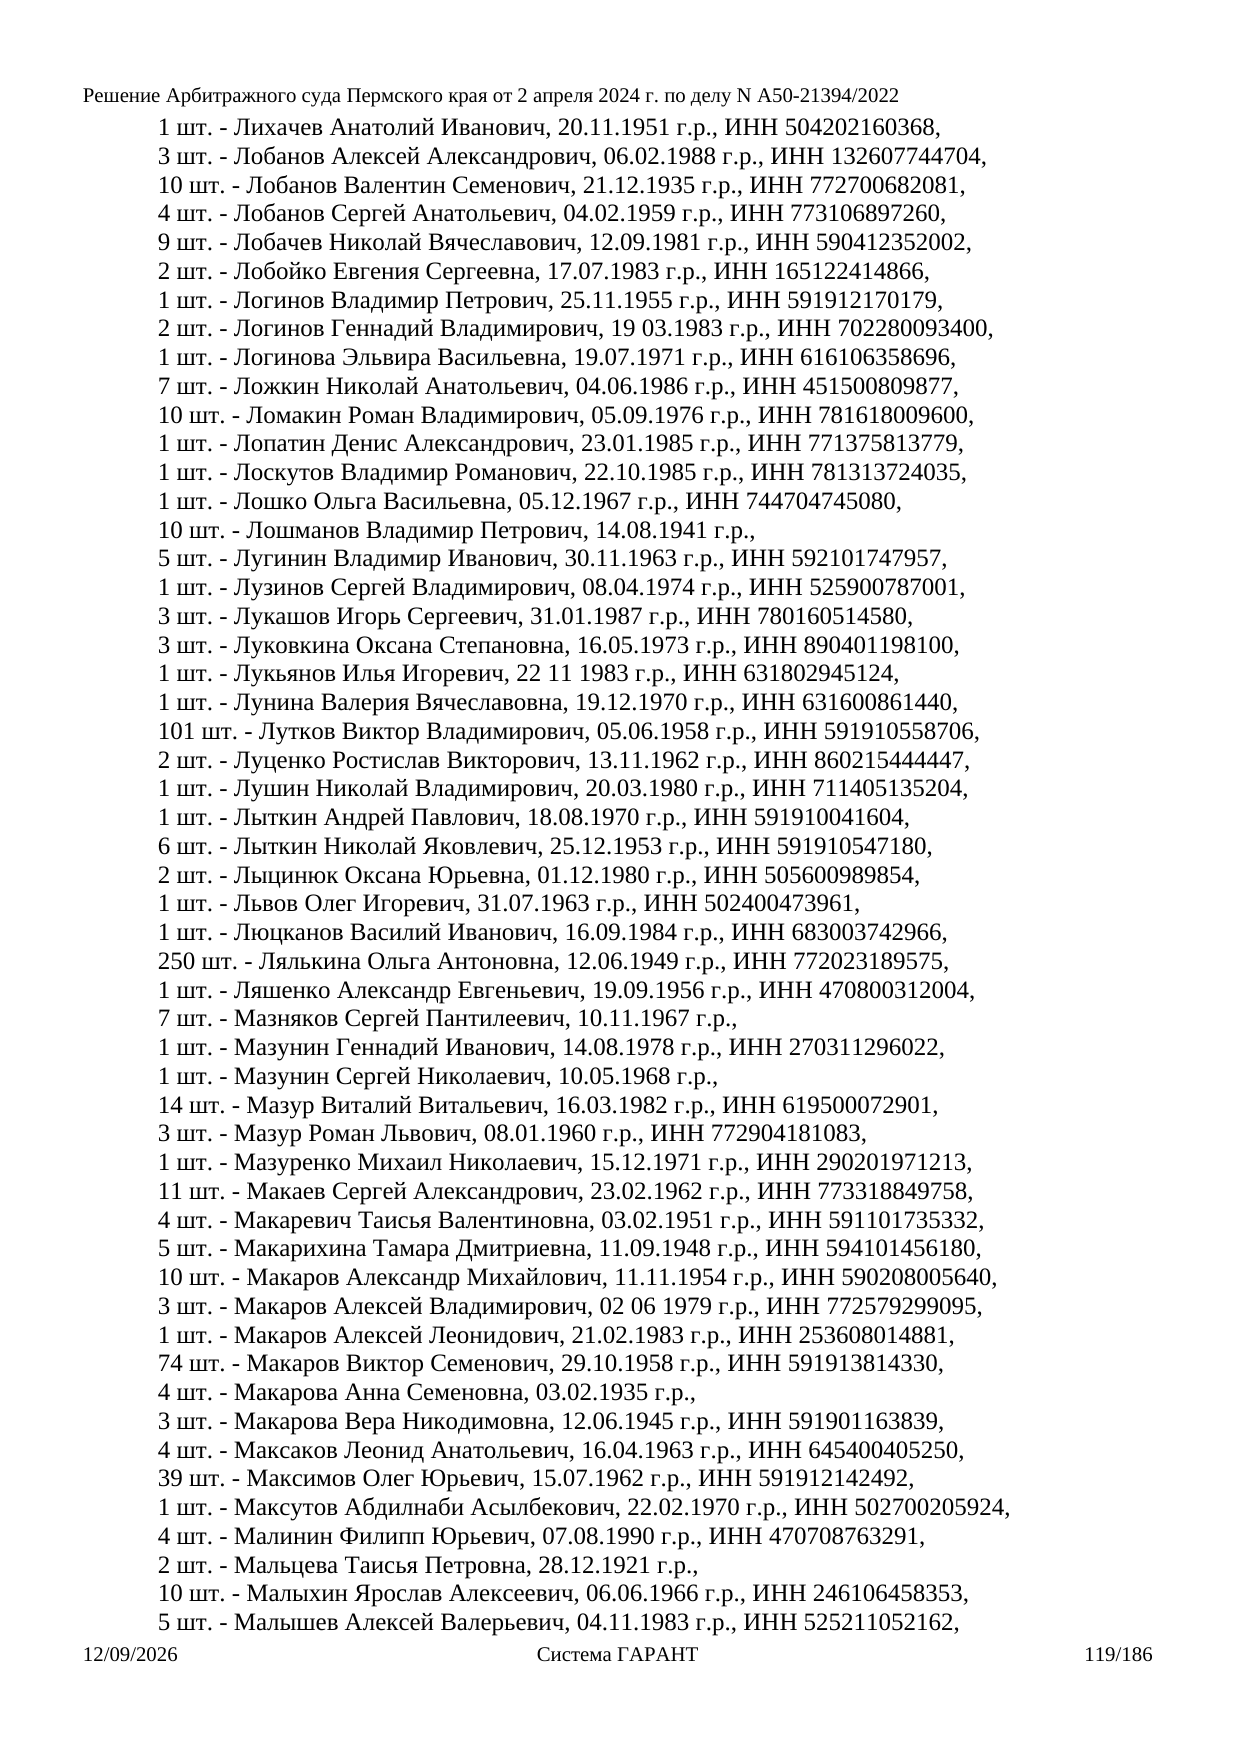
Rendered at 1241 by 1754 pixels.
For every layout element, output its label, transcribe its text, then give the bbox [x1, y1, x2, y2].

text 5 шт. - Макарихина Тамара Дмитриевна, 11.09.1948 г.р., ИНН 594101456180, [83, 1233, 1157, 1262]
text 9 шт. - Лобачев Николай Вячеславович, 12.09.1981 г.р., ИНН 590412352002, [83, 227, 1157, 256]
text 10 шт. - Малыхин Ярослав Алексеевич, 06.06.1966 г.р., ИНН 246106458353, [83, 1578, 1157, 1607]
text 101 шт. - Лутков Виктор Владимирович, 05.06.1958 г.р., ИНН 591910558706, [83, 716, 1157, 745]
text 1 шт. - Львов Олег Игоревич, 31.07.1963 г.р., ИНН 502400473961, [83, 888, 1157, 917]
text 1 шт. - Ляшенко Александр Евгеньевич, 19.09.1956 г.р., ИНН 470800312004, [83, 975, 1157, 1003]
text 1 шт. - Мазунин Геннадий Иванович, 14.08.1978 г.р., ИНН 270311296022, [83, 1032, 1157, 1061]
text 1 шт. - Лыткин Андрей Павлович, 18.08.1970 г.р., ИНН 591910041604, [83, 802, 1157, 831]
text 3 шт. - Луковкина Оксана Степановна, 16.05.1973 г.р., ИНН 890401198100, [83, 630, 1157, 658]
text 10 шт. - Ломакин Роман Владимирович, 05.09.1976 г.р., ИНН 781618009600, [83, 400, 1157, 428]
text 1 шт. - Мазуренко Михаил Николаевич, 15.12.1971 г.р., ИНН 290201971213, [83, 1147, 1157, 1176]
text 2 шт. - Логинов Геннадий Владимирович, 19 03.1983 г.р., ИНН 702280093400, [83, 313, 1157, 342]
text 1 шт. - Логинова Эльвира Васильевна, 19.07.1971 г.р., ИНН 616106358696, [83, 342, 1157, 371]
text 1 шт. - Лукьянов Илья Игоревич, 22 11 1983 г.р., ИНН 631802945124, [83, 658, 1157, 687]
text 10 шт. - Макаров Александр Михайлович, 11.11.1954 г.р., ИНН 590208005640, [83, 1262, 1157, 1291]
text 1 шт. - Логинов Владимир Петрович, 25.11.1955 г.р., ИНН 591912170179, [83, 285, 1157, 313]
text 74 шт. - Макаров Виктор Семенович, 29.10.1958 г.р., ИНН 591913814330, [83, 1348, 1157, 1377]
text 2 шт. - Луценко Ростислав Викторович, 13.11.1962 г.р., ИНН 860215444447, [83, 745, 1157, 773]
text 2 шт. - Мальцева Таисья Петровна, 28.12.1921 г.р., [83, 1550, 1157, 1578]
text 1 шт. - Лошко Ольга Васильевна, 05.12.1967 г.р., ИНН 744704745080, [83, 486, 1157, 515]
text 7 шт. - Мазняков Сергей Пантилеевич, 10.11.1967 г.р., [83, 1003, 1157, 1032]
text 7 шт. - Ложкин Николай Анатольевич, 04.06.1986 г.р., ИНН 451500809877, [83, 371, 1157, 400]
text 1 шт. - Макаров Алексей Леонидович, 21.02.1983 г.р., ИНН 253608014881, [83, 1320, 1157, 1348]
text 1 шт. - Максутов Абдилнаби Асылбекович, 22.02.1970 г.р., ИНН 502700205924, [83, 1492, 1157, 1521]
text 3 шт. - Макарова Вера Никодимовна, 12.06.1945 г.р., ИНН 591901163839, [83, 1406, 1157, 1435]
text 1 шт. - Лихачев Анатолий Иванович, 20.11.1951 г.р., ИНН 504202160368, [83, 112, 1157, 141]
text 14 шт. - Мазур Виталий Витальевич, 16.03.1982 г.р., ИНН 619500072901, [83, 1090, 1157, 1118]
text 10 шт. - Лошманов Владимир Петрович, 14.08.1941 г.р., [83, 515, 1157, 543]
text 3 шт. - Лобанов Алексей Александрович, 06.02.1988 г.р., ИНН 132607744704, [83, 141, 1157, 170]
text 1 шт. - Лоскутов Владимир Романович, 22.10.1985 г.р., ИНН 781313724035, [83, 457, 1157, 486]
text 1 шт. - Лушин Николай Владимирович, 20.03.1980 г.р., ИНН 711405135204, [83, 773, 1157, 802]
text 10 шт. - Лобанов Валентин Семенович, 21.12.1935 г.р., ИНН 772700682081, [83, 170, 1157, 198]
text 1 шт. - Мазунин Сергей Николаевич, 10.05.1968 г.р., [83, 1061, 1157, 1090]
text 4 шт. - Лобанов Сергей Анатольевич, 04.02.1959 г.р., ИНН 773106897260, [83, 198, 1157, 227]
text 4 шт. - Макарова Анна Семеновна, 03.02.1935 г.р., [83, 1377, 1157, 1406]
text 1 шт. - Лузинов Сергей Владимирович, 08.04.1974 г.р., ИНН 525900787001, [83, 572, 1157, 601]
text 5 шт. - Малышев Алексей Валерьевич, 04.11.1983 г.р., ИНН 525211052162, [83, 1607, 1157, 1636]
text 2 шт. - Лобойко Евгения Сергеевна, 17.07.1983 г.р., ИНН 165122414866, [83, 256, 1157, 285]
text 4 шт. - Максаков Леонид Анатольевич, 16.04.1963 г.р., ИНН 645400405250, [83, 1435, 1157, 1463]
text 2 шт. - Лыцинюк Оксана Юрьевна, 01.12.1980 г.р., ИНН 505600989854, [83, 860, 1157, 888]
text 250 шт. - Лялькина Ольга Антоновна, 12.06.1949 г.р., ИНН 772023189575, [83, 946, 1157, 975]
text 4 шт. - Малинин Филипп Юрьевич, 07.08.1990 г.р., ИНН 470708763291, [83, 1521, 1157, 1550]
text 3 шт. - Лукашов Игорь Сергеевич, 31.01.1987 г.р., ИНН 780160514580, [83, 601, 1157, 630]
text 3 шт. - Мазур Роман Львович, 08.01.1960 г.р., ИНН 772904181083, [83, 1118, 1157, 1147]
text 1 шт. - Лунина Валерия Вячеславовна, 19.12.1970 г.р., ИНН 631600861440, [83, 687, 1157, 716]
text 6 шт. - Лыткин Николай Яковлевич, 25.12.1953 г.р., ИНН 591910547180, [83, 831, 1157, 860]
text 4 шт. - Макаревич Таисья Валентиновна, 03.02.1951 г.р., ИНН 591101735332, [83, 1205, 1157, 1233]
text 1 шт. - Лопатин Денис Александрович, 23.01.1985 г.р., ИНН 771375813779, [83, 428, 1157, 457]
text 1 шт. - Люцканов Василий Иванович, 16.09.1984 г.р., ИНН 683003742966, [83, 917, 1157, 946]
text 3 шт. - Макаров Алексей Владимирович, 02 06 1979 г.р., ИНН 772579299095, [83, 1291, 1157, 1320]
text 5 шт. - Лугинин Владимир Иванович, 30.11.1963 г.р., ИНН 592101747957, [83, 543, 1157, 572]
text 11 шт. - Макаев Сергей Александрович, 23.02.1962 г.р., ИНН 773318849758, [83, 1176, 1157, 1205]
text 39 шт. - Максимов Олег Юрьевич, 15.07.1962 г.р., ИНН 591912142492, [83, 1463, 1157, 1492]
